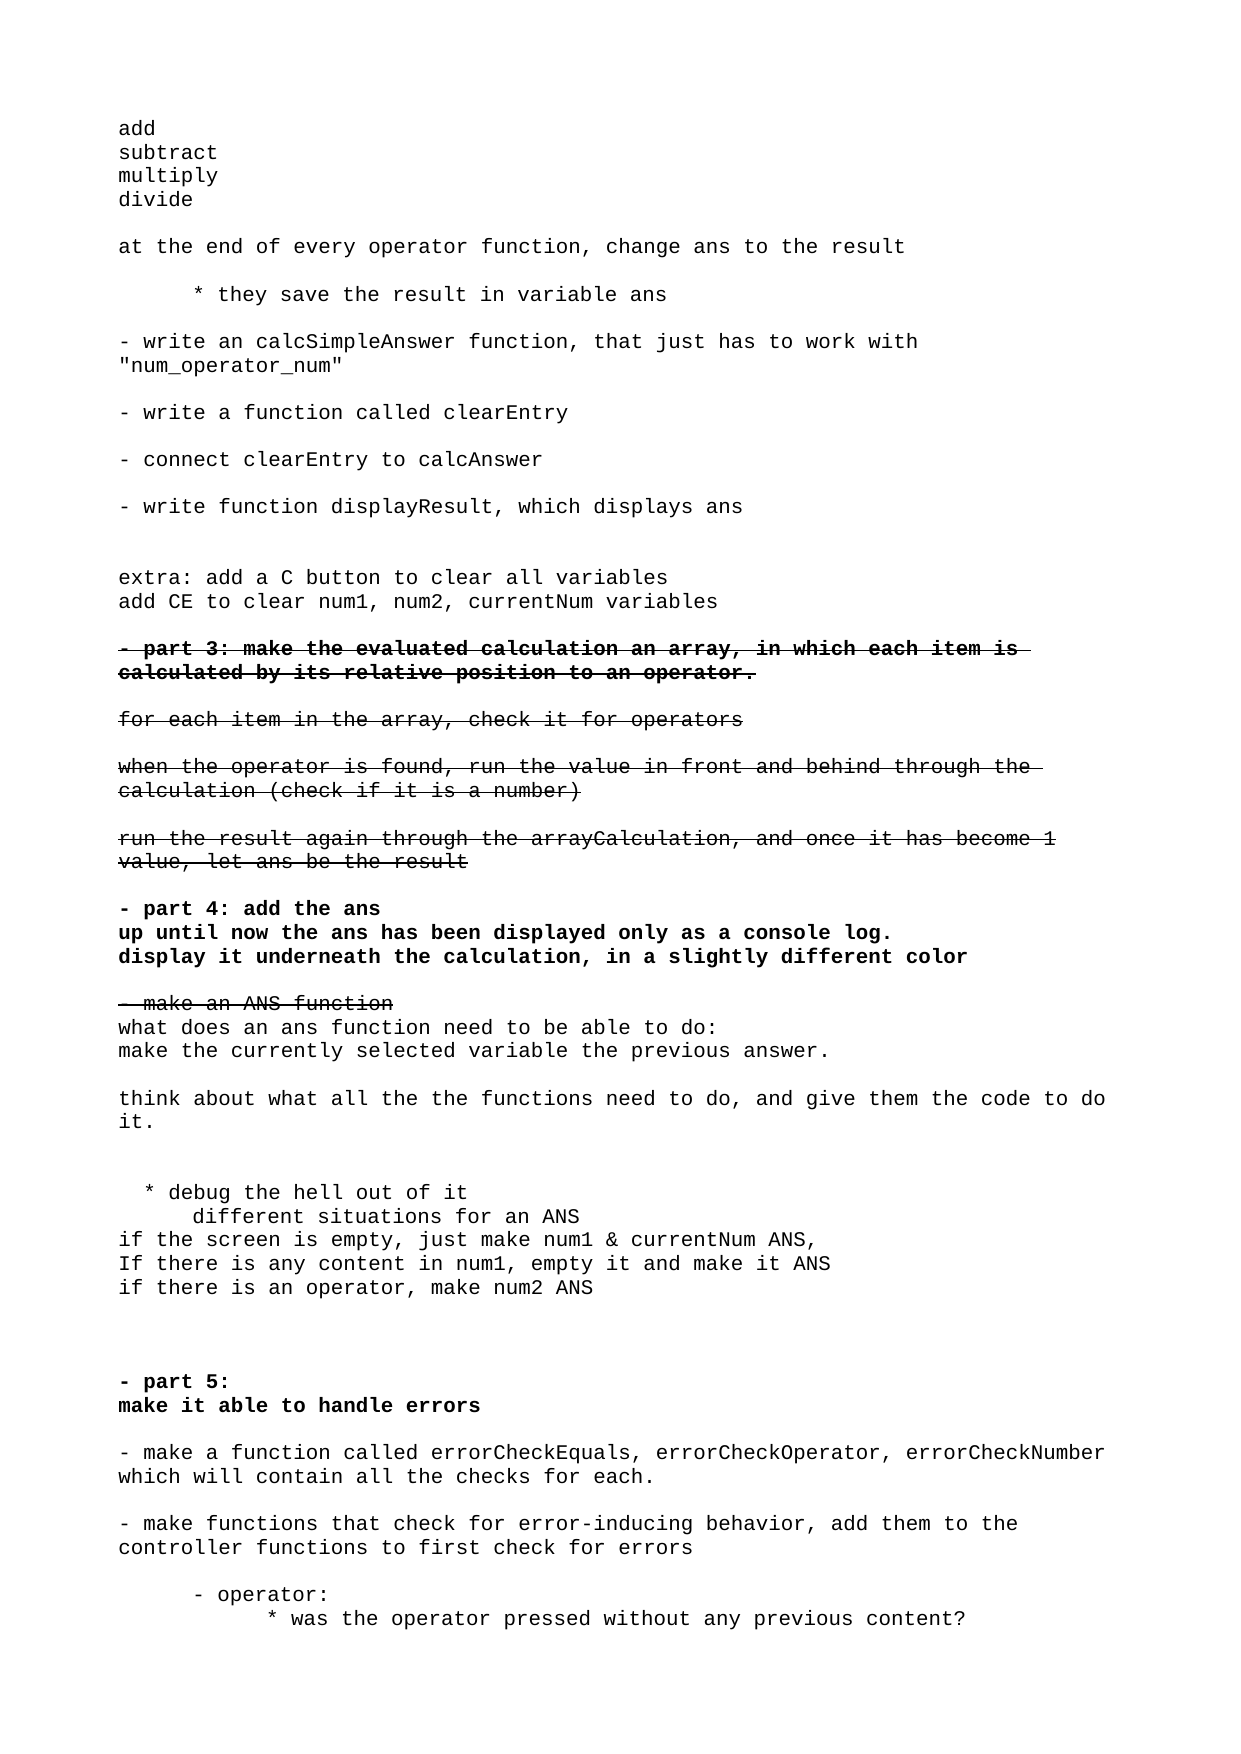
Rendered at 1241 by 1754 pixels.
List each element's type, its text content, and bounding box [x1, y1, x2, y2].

text multiply [118, 165, 1122, 189]
text - make functions that check for error-inducing behavior, add them to the controller functions to first check for errors [118, 1513, 1122, 1561]
text at the end of every operator function, change ans to the result [118, 236, 1122, 260]
text if there is an operator, make num2 ANS [118, 1277, 1122, 1300]
text - write function displayResult, which displays ans [118, 496, 1122, 520]
text display it underneath the calculation, in a slightly different color [118, 946, 1122, 969]
text - connect clearEntry to calcAnswer [118, 449, 1122, 473]
text add CE to clear num1, num2, currentNum variables [118, 591, 1122, 615]
text if the screen is empty, just make num1 & currentNum ANS, [118, 1229, 1122, 1253]
text subtract [118, 142, 1122, 165]
text up until now the ans has been displayed only as a console log. [118, 922, 1122, 946]
text make the currently selected variable the previous answer. [118, 1040, 1122, 1064]
text when the operator is found, run the value in front and behind through the calculation (check if it is a number) [118, 757, 1122, 804]
text - make an ANS function [118, 993, 1122, 1017]
text - part 3: make the evaluated calculation an array, in which each item is calculated by its relative position to an operator. [118, 638, 1122, 686]
text * was the operator pressed without any previous content? [118, 1608, 1122, 1631]
text If there is any content in num1, empty it and make it ANS [118, 1253, 1122, 1277]
text - part 4: add the ans [118, 898, 1122, 922]
text extra: add a C button to clear all variables [118, 567, 1122, 591]
text run the result again through the arrayCalculation, and once it has become 1 value, let ans be the result [118, 827, 1122, 875]
text * they save the result in variable ans [118, 284, 1122, 307]
text * debug the hell out of it [118, 1182, 1122, 1206]
text - make a function called errorCheckEquals, errorCheckOperator, errorCheckNumber which will contain all the checks for each. [118, 1442, 1122, 1489]
text - operator: [118, 1584, 1122, 1608]
text add [118, 118, 1122, 142]
text different situations for an ANS [118, 1206, 1122, 1229]
text divide [118, 189, 1122, 213]
text think about what all the the functions need to do, and give them the code to do it. [118, 1088, 1122, 1135]
text - part 5: [118, 1371, 1122, 1395]
text - write a function called clearEntry [118, 402, 1122, 426]
text - write an calcSimpleAnswer function, that just has to work with "num_operator_num" [118, 331, 1122, 378]
text make it able to handle errors [118, 1395, 1122, 1419]
text what does an ans function need to be able to do: [118, 1017, 1122, 1040]
text for each item in the array, check it for operators [118, 709, 1122, 733]
